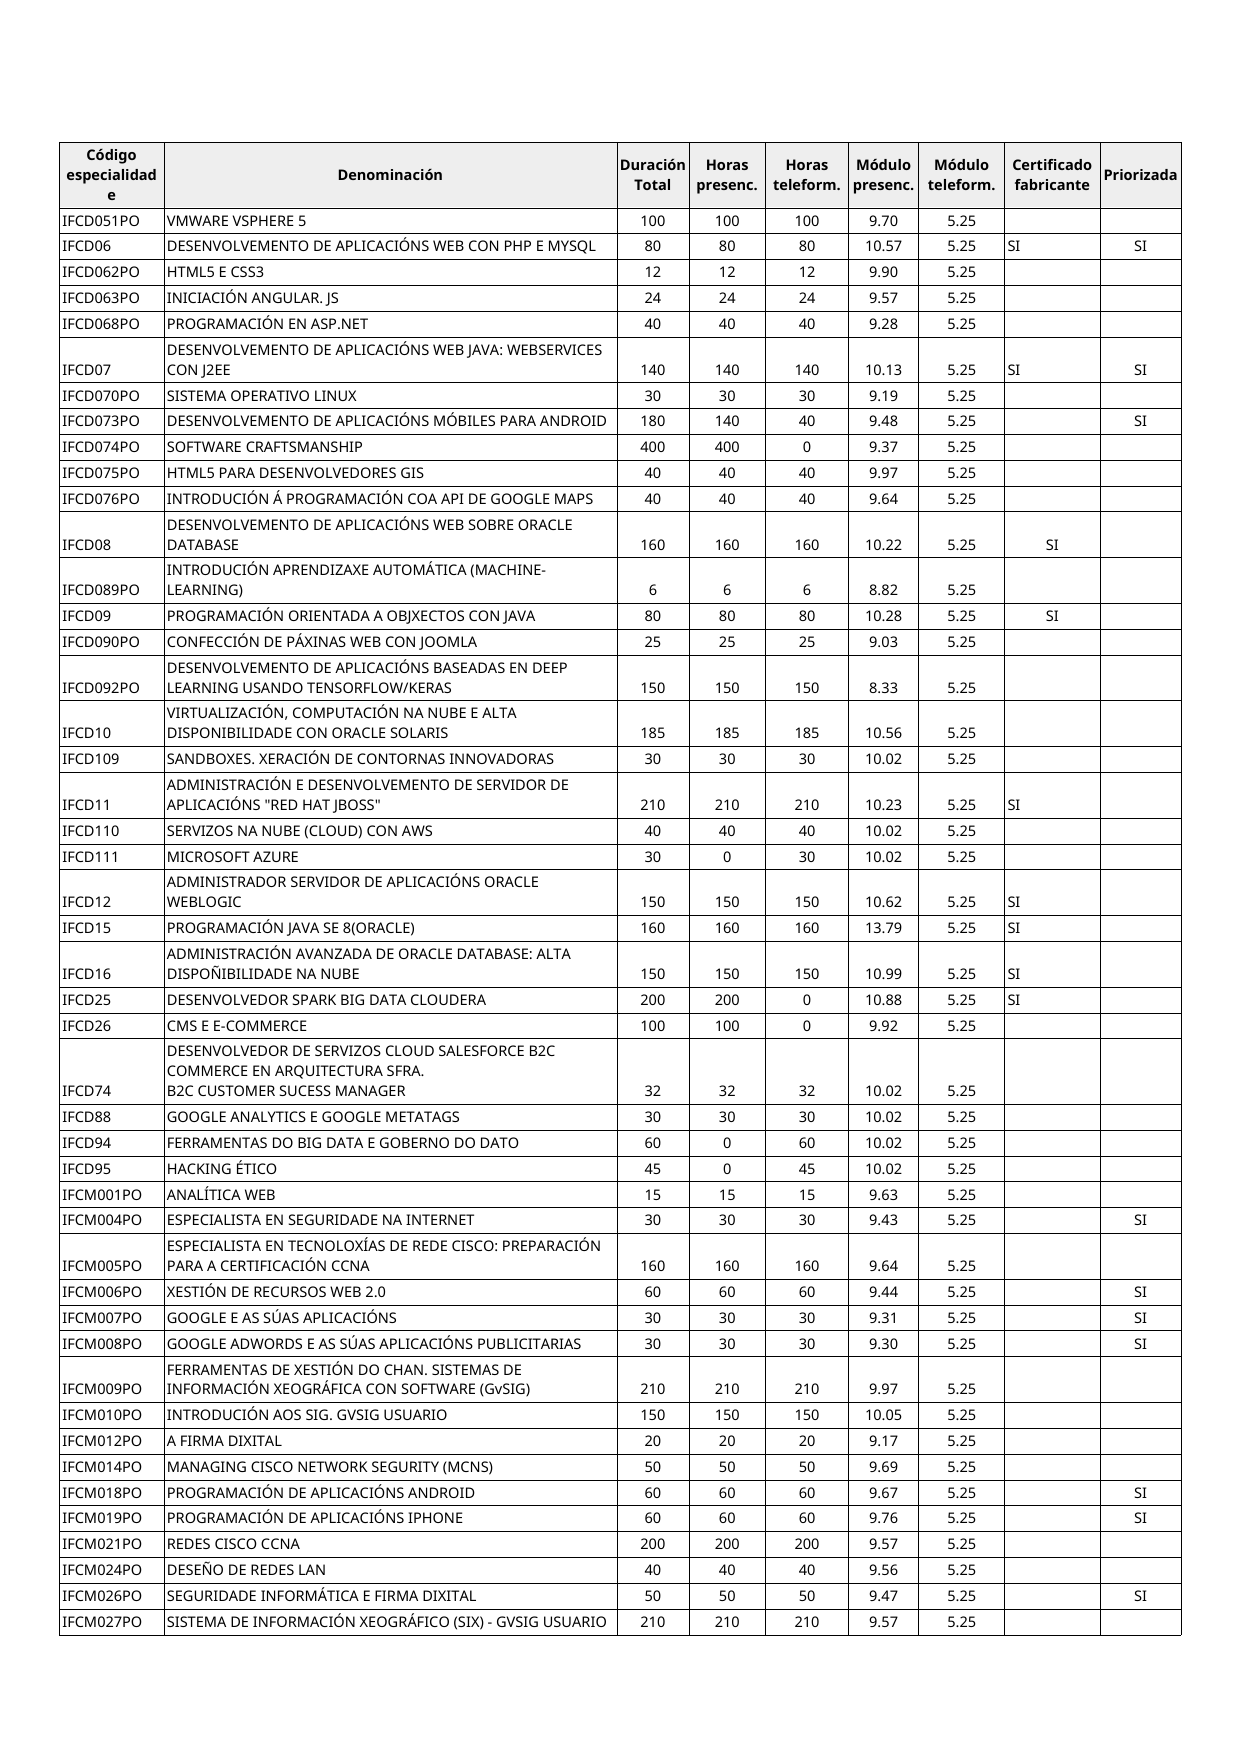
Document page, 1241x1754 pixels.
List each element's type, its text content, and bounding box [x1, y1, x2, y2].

table_cell [1005, 1039, 1100, 1104]
table_cell INICIACIÓN ANGULAR. JS [165, 286, 617, 311]
table_cell SI [1101, 409, 1181, 434]
table_cell PROGRAMACIÓN EN ASP.NET [165, 312, 617, 337]
table_cell [1005, 461, 1100, 486]
table_cell [1101, 870, 1181, 915]
table_cell [1005, 1331, 1100, 1356]
table_cell 150 [766, 656, 848, 700]
table_cell 5,25 [919, 1306, 1004, 1330]
table_cell PROGRAMACIÓN DE APLICACIÓNS IPHONE [165, 1506, 617, 1531]
table_cell IFCD074PO [60, 435, 164, 460]
table_cell 5,25 [919, 435, 1004, 460]
table_cell 200 [690, 988, 765, 1012]
table_cell 40 [766, 461, 848, 486]
table_cell 5,25 [919, 1429, 1004, 1454]
table_cell 30 [690, 747, 765, 772]
table_cell IFCD10 [60, 701, 164, 746]
table_cell DESENVOLVEMENTO DE APLICACIÓNS BASEADAS EN DEEP LEARNING USANDO TENSORFLOW/KERAS [165, 656, 617, 700]
table_cell 32 [690, 1039, 765, 1104]
table_cell [1101, 1157, 1181, 1181]
table_cell [1101, 1429, 1181, 1454]
table_cell 5,25 [919, 1157, 1004, 1181]
table_cell 160 [690, 512, 765, 557]
table_cell [1005, 1105, 1100, 1130]
table_cell [1101, 487, 1181, 511]
table_cell 210 [766, 773, 848, 818]
table_cell 5,25 [919, 209, 1004, 233]
table_cell 60 [766, 1280, 848, 1304]
table_cell 60 [618, 1280, 689, 1304]
table_cell IFCM005PO [60, 1234, 164, 1279]
table_cell 60 [690, 1506, 765, 1531]
table_cell [1005, 1234, 1100, 1279]
table_cell SI [1005, 234, 1100, 259]
table_cell IFCD74 [60, 1039, 164, 1104]
table_cell 60 [618, 1481, 689, 1505]
table_cell SI [1005, 870, 1100, 915]
table_cell 5,25 [919, 1208, 1004, 1233]
table_cell IFCD25 [60, 988, 164, 1012]
table_cell [1101, 558, 1181, 603]
table_cell 5,25 [919, 916, 1004, 941]
table_cell IFCM018PO [60, 1481, 164, 1505]
table_cell 9,76 [849, 1506, 918, 1531]
table_cell 30 [766, 1306, 848, 1330]
table_cell [1101, 916, 1181, 941]
table_cell 150 [690, 870, 765, 915]
table_cell HTML5 E CSS3 [165, 260, 617, 285]
table_cell IFCD109 [60, 747, 164, 772]
table_cell 9,97 [849, 461, 918, 486]
table_cell 10,88 [849, 988, 918, 1012]
table_cell IFCM008PO [60, 1331, 164, 1356]
table_cell 32 [618, 1039, 689, 1104]
table_cell [1005, 1306, 1100, 1330]
table_header Denominación [165, 143, 617, 207]
table_cell 5,25 [919, 773, 1004, 818]
table_cell [1101, 260, 1181, 285]
table_cell 30 [618, 1105, 689, 1130]
table_cell PROGRAMACIÓN JAVA SE 8(ORACLE) [165, 916, 617, 941]
table_cell INTRODUCIÓN AOS SIG. GVSIG USUARIO [165, 1403, 617, 1428]
table_cell SI [1005, 604, 1100, 629]
table_cell 160 [766, 916, 848, 941]
table_cell 5,25 [919, 1481, 1004, 1505]
table_cell 30 [690, 1331, 765, 1356]
table_cell 80 [618, 234, 689, 259]
table_header Priorizada [1101, 143, 1181, 207]
table_cell 8,82 [849, 558, 918, 603]
table_cell 40 [766, 1558, 848, 1583]
table_header Módulo presenc. [849, 143, 918, 207]
table_cell 5,25 [919, 1131, 1004, 1156]
table_cell [1005, 1403, 1100, 1428]
table_cell 60 [618, 1506, 689, 1531]
table_cell GOOGLE ANALYTICS E GOOGLE METATAGS [165, 1105, 617, 1130]
table_cell 160 [618, 512, 689, 557]
table_cell IFCD16 [60, 942, 164, 987]
table_cell 80 [766, 234, 848, 259]
table_cell [1005, 1610, 1100, 1634]
table_cell [1005, 383, 1100, 408]
table_cell IFCM007PO [60, 1306, 164, 1330]
table_cell 40 [766, 409, 848, 434]
table_cell 5,25 [919, 286, 1004, 311]
table_cell IFCD073PO [60, 409, 164, 434]
table_cell 10,23 [849, 773, 918, 818]
table_cell 40 [618, 1558, 689, 1583]
table_cell 10,22 [849, 512, 918, 557]
table_cell SI [1101, 1481, 1181, 1505]
table_cell SANDBOXES. XERACIÓN DE CONTORNAS INNOVADORAS [165, 747, 617, 772]
table_cell FERRAMENTAS DO BIG DATA E GOBERNO DO DATO [165, 1131, 617, 1156]
table_cell IFCD88 [60, 1105, 164, 1130]
table_cell IFCD94 [60, 1131, 164, 1156]
table_cell 40 [618, 819, 689, 843]
table_cell [1005, 1357, 1100, 1402]
table_cell IFCD090PO [60, 630, 164, 654]
table_cell 9,30 [849, 1331, 918, 1356]
table_cell IFCD08 [60, 512, 164, 557]
table_cell SISTEMA OPERATIVO LINUX [165, 383, 617, 408]
table_cell 24 [690, 286, 765, 311]
table_cell [1101, 773, 1181, 818]
table_cell 30 [766, 1105, 848, 1130]
table_cell HACKING ÉTICO [165, 1157, 617, 1181]
table_cell IFCD09 [60, 604, 164, 629]
table_cell SERVIZOS NA NUBE (CLOUD) CON AWS [165, 819, 617, 843]
table_cell 9,43 [849, 1208, 918, 1233]
table_cell 10,02 [849, 1131, 918, 1156]
table_cell SI [1101, 338, 1181, 382]
table_cell 100 [690, 1014, 765, 1038]
table_cell 6 [766, 558, 848, 603]
table_cell 5,25 [919, 1610, 1004, 1634]
table_cell 10,02 [849, 1157, 918, 1181]
table_cell [1005, 819, 1100, 843]
table_cell INTRODUCIÓN APRENDIZAXE AUTOMÁTICA (MACHINE-LEARNING) [165, 558, 617, 603]
table_cell 50 [766, 1455, 848, 1479]
table_cell 50 [618, 1584, 689, 1609]
table_cell [1101, 1403, 1181, 1428]
table_cell 40 [618, 312, 689, 337]
table_cell [1101, 747, 1181, 772]
table_cell 160 [690, 1234, 765, 1279]
table_cell 0 [766, 1014, 848, 1038]
table_cell [1101, 286, 1181, 311]
table_cell 9,57 [849, 1610, 918, 1634]
table_cell DESENVOLVEDOR SPARK BIG DATA CLOUDERA [165, 988, 617, 1012]
table_cell 9,64 [849, 1234, 918, 1279]
table_cell [1005, 487, 1100, 511]
table_cell [1101, 1558, 1181, 1583]
table_cell 60 [766, 1481, 848, 1505]
table_cell 9,44 [849, 1280, 918, 1304]
table_cell 210 [690, 1357, 765, 1402]
table_cell 60 [618, 1131, 689, 1156]
table_cell IFCD070PO [60, 383, 164, 408]
table_cell 5,25 [919, 701, 1004, 746]
table_cell 5,25 [919, 461, 1004, 486]
table_cell 9,48 [849, 409, 918, 434]
table_cell IFCM027PO [60, 1610, 164, 1634]
table_cell [1101, 1610, 1181, 1634]
table_cell IFCM019PO [60, 1506, 164, 1531]
table_cell 5,25 [919, 1455, 1004, 1479]
table_cell 30 [766, 383, 848, 408]
table_cell 210 [618, 773, 689, 818]
table_cell 200 [690, 1532, 765, 1557]
table_cell 10,62 [849, 870, 918, 915]
table_cell [1005, 1157, 1100, 1181]
table_cell 9,31 [849, 1306, 918, 1330]
table_cell GOOGLE ADWORDS E AS SÚAS APLICACIÓNS PUBLICITARIAS [165, 1331, 617, 1356]
table_cell 5,25 [919, 1039, 1004, 1104]
table_cell 25 [690, 630, 765, 654]
table_cell IFCD15 [60, 916, 164, 941]
table_cell 30 [618, 1306, 689, 1330]
table_cell 6 [690, 558, 765, 603]
table_cell 100 [690, 209, 765, 233]
table_cell 24 [766, 286, 848, 311]
table_header Código especialidade [60, 143, 164, 207]
table_cell [1101, 656, 1181, 700]
table_cell 150 [690, 1403, 765, 1428]
table_cell XESTIÓN DE RECURSOS WEB 2.0 [165, 1280, 617, 1304]
table_cell IFCM010PO [60, 1403, 164, 1428]
table_cell 185 [690, 701, 765, 746]
table_cell [1101, 1131, 1181, 1156]
table_cell 10,57 [849, 234, 918, 259]
table_cell 10,28 [849, 604, 918, 629]
table_cell 160 [618, 916, 689, 941]
table_cell DESENVOLVEDOR DE SERVIZOS CLOUD SALESFORCE B2C COMMERCE EN ARQUITECTURA SFRA. B2C CUSTOMER SUCESS MANAGER [165, 1039, 617, 1104]
table_cell 210 [766, 1357, 848, 1402]
table_cell PROGRAMACIÓN ORIENTADA A OBJXECTOS CON JAVA [165, 604, 617, 629]
table_cell 5,25 [919, 1014, 1004, 1038]
table_cell 150 [690, 656, 765, 700]
table_cell [1101, 845, 1181, 869]
table_cell 10,02 [849, 819, 918, 843]
table_cell [1101, 512, 1181, 557]
table_cell 5,25 [919, 1584, 1004, 1609]
table_cell 30 [618, 845, 689, 869]
table_cell SI [1101, 1280, 1181, 1304]
table_cell 5,25 [919, 656, 1004, 700]
table_cell ADMINISTRACIÓN E DESENVOLVEMENTO DE SERVIDOR DE APLICACIÓNS "RED HAT JBOSS" [165, 773, 617, 818]
table_cell 9,37 [849, 435, 918, 460]
table_cell 5,25 [919, 1280, 1004, 1304]
table_cell 5,25 [919, 512, 1004, 557]
table_cell 5,25 [919, 338, 1004, 382]
table_cell 45 [766, 1157, 848, 1181]
table_cell [1101, 1182, 1181, 1207]
table_cell IFCD26 [60, 1014, 164, 1038]
table_cell 5,25 [919, 383, 1004, 408]
table_cell 30 [766, 1208, 848, 1233]
table_header Módulo teleform. [919, 143, 1004, 207]
table_cell FERRAMENTAS DE XESTIÓN DO CHAN. SISTEMAS DE INFORMACIÓN XEOGRÁFICA CON SOFTWARE (GvSIG) [165, 1357, 617, 1402]
table_cell 9,97 [849, 1357, 918, 1402]
table_cell [1005, 1182, 1100, 1207]
table_cell 12 [690, 260, 765, 285]
table_header Duración Total [618, 143, 689, 207]
table_cell 30 [690, 1208, 765, 1233]
table_cell 5,25 [919, 630, 1004, 654]
table_cell 9,90 [849, 260, 918, 285]
table_cell 140 [766, 338, 848, 382]
table_cell 150 [618, 870, 689, 915]
table_cell 100 [618, 209, 689, 233]
table_cell [1101, 1455, 1181, 1479]
table_cell 160 [618, 1234, 689, 1279]
table_cell IFCM004PO [60, 1208, 164, 1233]
table_cell SI [1101, 234, 1181, 259]
table_cell 5,25 [919, 942, 1004, 987]
table_cell SI [1101, 1208, 1181, 1233]
table_cell [1101, 819, 1181, 843]
table_cell 10,02 [849, 747, 918, 772]
table_cell 30 [618, 383, 689, 408]
table_cell 5,25 [919, 819, 1004, 843]
table_cell DESENVOLVEMENTO DE APLICACIÓNS WEB SOBRE ORACLE DATABASE [165, 512, 617, 557]
table_cell 200 [618, 1532, 689, 1557]
table_cell [1101, 942, 1181, 987]
table_cell DESENVOLVEMENTO DE APLICACIÓNS MÓBILES PARA ANDROID [165, 409, 617, 434]
table_cell 40 [766, 312, 848, 337]
table_cell 10,02 [849, 1105, 918, 1130]
table_cell IFCM014PO [60, 1455, 164, 1479]
table_cell 9,64 [849, 487, 918, 511]
table_cell SI [1005, 988, 1100, 1012]
table_cell 10,99 [849, 942, 918, 987]
table_cell 9,03 [849, 630, 918, 654]
table_cell 9,92 [849, 1014, 918, 1038]
table_cell 9,17 [849, 1429, 918, 1454]
table_cell 0 [690, 845, 765, 869]
table_cell 160 [766, 1234, 848, 1279]
table_cell 25 [618, 630, 689, 654]
table_cell IFCD12 [60, 870, 164, 915]
table_cell VIRTUALIZACIÓN, COMPUTACIÓN NA NUBE E ALTA DISPONIBILIDADE CON ORACLE SOLARIS [165, 701, 617, 746]
table_cell [1005, 1429, 1100, 1454]
table_cell 100 [766, 209, 848, 233]
table_cell 30 [690, 1105, 765, 1130]
table_cell [1101, 312, 1181, 337]
table_cell [1005, 1455, 1100, 1479]
table_cell 210 [690, 1610, 765, 1634]
table_cell 12 [618, 260, 689, 285]
table_cell SEGURIDADE INFORMÁTICA E FIRMA DIXITAL [165, 1584, 617, 1609]
table_cell 80 [690, 604, 765, 629]
table_cell 150 [618, 656, 689, 700]
table_cell SI [1101, 1584, 1181, 1609]
table_cell 6 [618, 558, 689, 603]
table_cell 150 [618, 1403, 689, 1428]
table_cell [1101, 435, 1181, 460]
table_cell DESEÑO DE REDES LAN [165, 1558, 617, 1583]
table_cell [1101, 1532, 1181, 1557]
table_cell [1005, 1208, 1100, 1233]
table_cell 5,25 [919, 1506, 1004, 1531]
table_cell IFCD075PO [60, 461, 164, 486]
table_cell ANALÍTICA WEB [165, 1182, 617, 1207]
table_cell 9,67 [849, 1481, 918, 1505]
table_cell 160 [690, 916, 765, 941]
table_cell [1005, 1280, 1100, 1304]
table_cell 150 [766, 870, 848, 915]
table_cell 9,19 [849, 383, 918, 408]
table_cell [1101, 1105, 1181, 1130]
table_cell PROGRAMACIÓN DE APLICACIÓNS ANDROID [165, 1481, 617, 1505]
table_cell IFCD111 [60, 845, 164, 869]
table_cell 45 [618, 1157, 689, 1181]
table_cell 210 [690, 773, 765, 818]
table_cell 40 [618, 487, 689, 511]
table_cell [1005, 630, 1100, 654]
table_cell [1005, 1584, 1100, 1609]
table_cell CMS E E-COMMERCE [165, 1014, 617, 1038]
table_cell 15 [690, 1182, 765, 1207]
table_cell 80 [618, 604, 689, 629]
table_cell 60 [690, 1280, 765, 1304]
table_cell 8,33 [849, 656, 918, 700]
table_cell 5,25 [919, 1403, 1004, 1428]
table_cell IFCD110 [60, 819, 164, 843]
table_cell 5,25 [919, 409, 1004, 434]
table_cell A FIRMA DIXITAL [165, 1429, 617, 1454]
table_cell 50 [690, 1584, 765, 1609]
table_cell [1005, 409, 1100, 434]
table_cell 0 [766, 435, 848, 460]
table_cell IFCM009PO [60, 1357, 164, 1402]
table_cell [1005, 701, 1100, 746]
table_cell SISTEMA DE INFORMACIÓN XEOGRÁFICO (SIX) - GVSIG USUARIO [165, 1610, 617, 1634]
table_cell 10,05 [849, 1403, 918, 1428]
table_cell 5,25 [919, 487, 1004, 511]
table_cell SI [1005, 773, 1100, 818]
table_cell 25 [766, 630, 848, 654]
table_cell 9,70 [849, 209, 918, 233]
table_cell IFCM026PO [60, 1584, 164, 1609]
table_cell 210 [618, 1357, 689, 1402]
table_cell 40 [766, 819, 848, 843]
table_cell IFCD062PO [60, 260, 164, 285]
table_cell IFCD95 [60, 1157, 164, 1181]
table_cell [1101, 1234, 1181, 1279]
table_cell DESENVOLVEMENTO DE APLICACIÓNS WEB CON PHP E MYSQL [165, 234, 617, 259]
table_cell 60 [690, 1481, 765, 1505]
table_cell [1005, 558, 1100, 603]
table_cell 200 [618, 988, 689, 1012]
table_header Certificado fabricante [1005, 143, 1100, 207]
table_cell 12 [766, 260, 848, 285]
table_cell HTML5 PARA DESENVOLVEDORES GIS [165, 461, 617, 486]
table_cell 9,57 [849, 1532, 918, 1557]
table_cell 5,25 [919, 234, 1004, 259]
table_cell MANAGING CISCO NETWORK SEGURITY (MCNS) [165, 1455, 617, 1479]
table_cell 30 [766, 747, 848, 772]
table_cell 9,69 [849, 1455, 918, 1479]
table_cell 150 [618, 942, 689, 987]
table_cell SOFTWARE CRAFTSMANSHIP [165, 435, 617, 460]
table_cell 10,02 [849, 845, 918, 869]
table_cell 185 [766, 701, 848, 746]
table_cell IFCM006PO [60, 1280, 164, 1304]
table_cell [1005, 656, 1100, 700]
table_cell SI [1005, 338, 1100, 382]
table_cell 30 [618, 1331, 689, 1356]
table_cell IFCD089PO [60, 558, 164, 603]
table_cell 180 [618, 409, 689, 434]
table_cell SI [1005, 942, 1100, 987]
table_cell IFCM001PO [60, 1182, 164, 1207]
table_cell 30 [690, 383, 765, 408]
table_cell 210 [766, 1610, 848, 1634]
table_cell 5,25 [919, 1357, 1004, 1402]
table_cell 24 [618, 286, 689, 311]
table_cell 40 [690, 461, 765, 486]
table_cell IFCM021PO [60, 1532, 164, 1557]
table_cell IFCD07 [60, 338, 164, 382]
table_cell 5,25 [919, 1558, 1004, 1583]
table_cell 400 [690, 435, 765, 460]
table_cell ESPECIALISTA EN TECNOLOXÍAS DE REDE CISCO: PREPARACIÓN PARA A CERTIFICACIÓN CCNA [165, 1234, 617, 1279]
table_cell SI [1101, 1331, 1181, 1356]
table_cell [1005, 1131, 1100, 1156]
table_cell ADMINISTRACIÓN AVANZADA DE ORACLE DATABASE: ALTA DISPOÑIBILIDADE NA NUBE [165, 942, 617, 987]
table_cell 20 [618, 1429, 689, 1454]
table_cell IFCD076PO [60, 487, 164, 511]
table_cell 100 [618, 1014, 689, 1038]
table_cell 5,25 [919, 845, 1004, 869]
table_cell 0 [690, 1131, 765, 1156]
table_cell 30 [618, 747, 689, 772]
table_cell [1005, 435, 1100, 460]
table_cell IFCM024PO [60, 1558, 164, 1583]
table_cell 150 [766, 1403, 848, 1428]
table_cell 140 [690, 338, 765, 382]
table_cell INTRODUCIÓN Á PROGRAMACIÓN COA API DE GOOGLE MAPS [165, 487, 617, 511]
table_cell 150 [690, 942, 765, 987]
table_cell 30 [618, 1208, 689, 1233]
table_cell 5,25 [919, 1234, 1004, 1279]
table_cell SI [1005, 512, 1100, 557]
table_cell REDES CISCO CCNA [165, 1532, 617, 1557]
table_cell 40 [690, 487, 765, 511]
table_cell [1005, 209, 1100, 233]
table_header Horas presenc. [690, 143, 765, 207]
table_cell [1005, 1014, 1100, 1038]
table_cell 40 [690, 819, 765, 843]
table_cell 20 [690, 1429, 765, 1454]
table_cell [1005, 1558, 1100, 1583]
table_cell 80 [766, 604, 848, 629]
table_cell 9,63 [849, 1182, 918, 1207]
table_cell 9,56 [849, 1558, 918, 1583]
table_cell 5,25 [919, 558, 1004, 603]
table_cell 9,28 [849, 312, 918, 337]
table_cell 10,13 [849, 338, 918, 382]
table_cell [1005, 1532, 1100, 1557]
table_cell 20 [766, 1429, 848, 1454]
table_cell IFCD11 [60, 773, 164, 818]
table_cell 5,25 [919, 870, 1004, 915]
table_cell 15 [766, 1182, 848, 1207]
table_cell 140 [690, 409, 765, 434]
table_cell [1101, 701, 1181, 746]
table_cell 5,25 [919, 260, 1004, 285]
table_cell DESENVOLVEMENTO DE APLICACIÓNS WEB JAVA: WEBSERVICES CON J2EE [165, 338, 617, 382]
table_cell 50 [618, 1455, 689, 1479]
table_cell [1101, 604, 1181, 629]
table_cell 140 [618, 338, 689, 382]
table_cell IFCD068PO [60, 312, 164, 337]
table_cell 5,25 [919, 312, 1004, 337]
table_cell 13,79 [849, 916, 918, 941]
table_cell [1101, 209, 1181, 233]
table_cell 40 [690, 1558, 765, 1583]
table_cell [1101, 1014, 1181, 1038]
table_cell CONFECCIÓN DE PÁXINAS WEB CON JOOMLA [165, 630, 617, 654]
table_cell 50 [766, 1584, 848, 1609]
table_cell 9,47 [849, 1584, 918, 1609]
table_cell 30 [766, 845, 848, 869]
table_cell 40 [690, 312, 765, 337]
table_cell ADMINISTRADOR SERVIDOR DE APLICACIÓNS ORACLE WEBLOGIC [165, 870, 617, 915]
table_cell 185 [618, 701, 689, 746]
table_cell 5,25 [919, 604, 1004, 629]
table_cell IFCD063PO [60, 286, 164, 311]
table_cell 10,02 [849, 1039, 918, 1104]
table_cell SI [1005, 916, 1100, 941]
table_cell IFCD092PO [60, 656, 164, 700]
table_cell 400 [618, 435, 689, 460]
table_cell 200 [766, 1532, 848, 1557]
table_cell [1005, 286, 1100, 311]
table_cell [1101, 1039, 1181, 1104]
table_cell [1005, 747, 1100, 772]
table_cell 60 [766, 1131, 848, 1156]
table_cell 0 [766, 988, 848, 1012]
table_header Horas teleform. [766, 143, 848, 207]
table_cell 30 [766, 1331, 848, 1356]
table_cell 5,25 [919, 747, 1004, 772]
table_cell IFCD06 [60, 234, 164, 259]
table_cell [1101, 630, 1181, 654]
table_cell [1005, 260, 1100, 285]
table_cell IFCM012PO [60, 1429, 164, 1454]
table_cell SI [1101, 1506, 1181, 1531]
table_cell 40 [766, 487, 848, 511]
table_cell [1101, 461, 1181, 486]
table_cell 5,25 [919, 988, 1004, 1012]
table_cell MICROSOFT AZURE [165, 845, 617, 869]
table_cell 50 [690, 1455, 765, 1479]
table_cell 5,25 [919, 1331, 1004, 1356]
table_cell 5,25 [919, 1182, 1004, 1207]
table_cell [1101, 383, 1181, 408]
table_cell 5,25 [919, 1105, 1004, 1130]
table_cell GOOGLE E AS SÚAS APLICACIÓNS [165, 1306, 617, 1330]
table_cell 40 [618, 461, 689, 486]
table_cell VMWARE VSPHERE 5 [165, 209, 617, 233]
table_cell 32 [766, 1039, 848, 1104]
table_cell 30 [690, 1306, 765, 1330]
table_cell [1005, 1506, 1100, 1531]
table_cell 160 [766, 512, 848, 557]
table_cell 210 [618, 1610, 689, 1634]
table_cell [1005, 1481, 1100, 1505]
table_cell 10,56 [849, 701, 918, 746]
table_cell 80 [690, 234, 765, 259]
table_cell SI [1101, 1306, 1181, 1330]
table_cell 60 [766, 1506, 848, 1531]
table_cell [1101, 1357, 1181, 1402]
table_cell IFCD051PO [60, 209, 164, 233]
table_cell 0 [690, 1157, 765, 1181]
table_cell 9,57 [849, 286, 918, 311]
table_cell 15 [618, 1182, 689, 1207]
table_cell [1101, 988, 1181, 1012]
table_cell 5,25 [919, 1532, 1004, 1557]
table_cell ESPECIALISTA EN SEGURIDADE NA INTERNET [165, 1208, 617, 1233]
table_cell [1005, 845, 1100, 869]
table_cell 150 [766, 942, 848, 987]
table_cell [1005, 312, 1100, 337]
